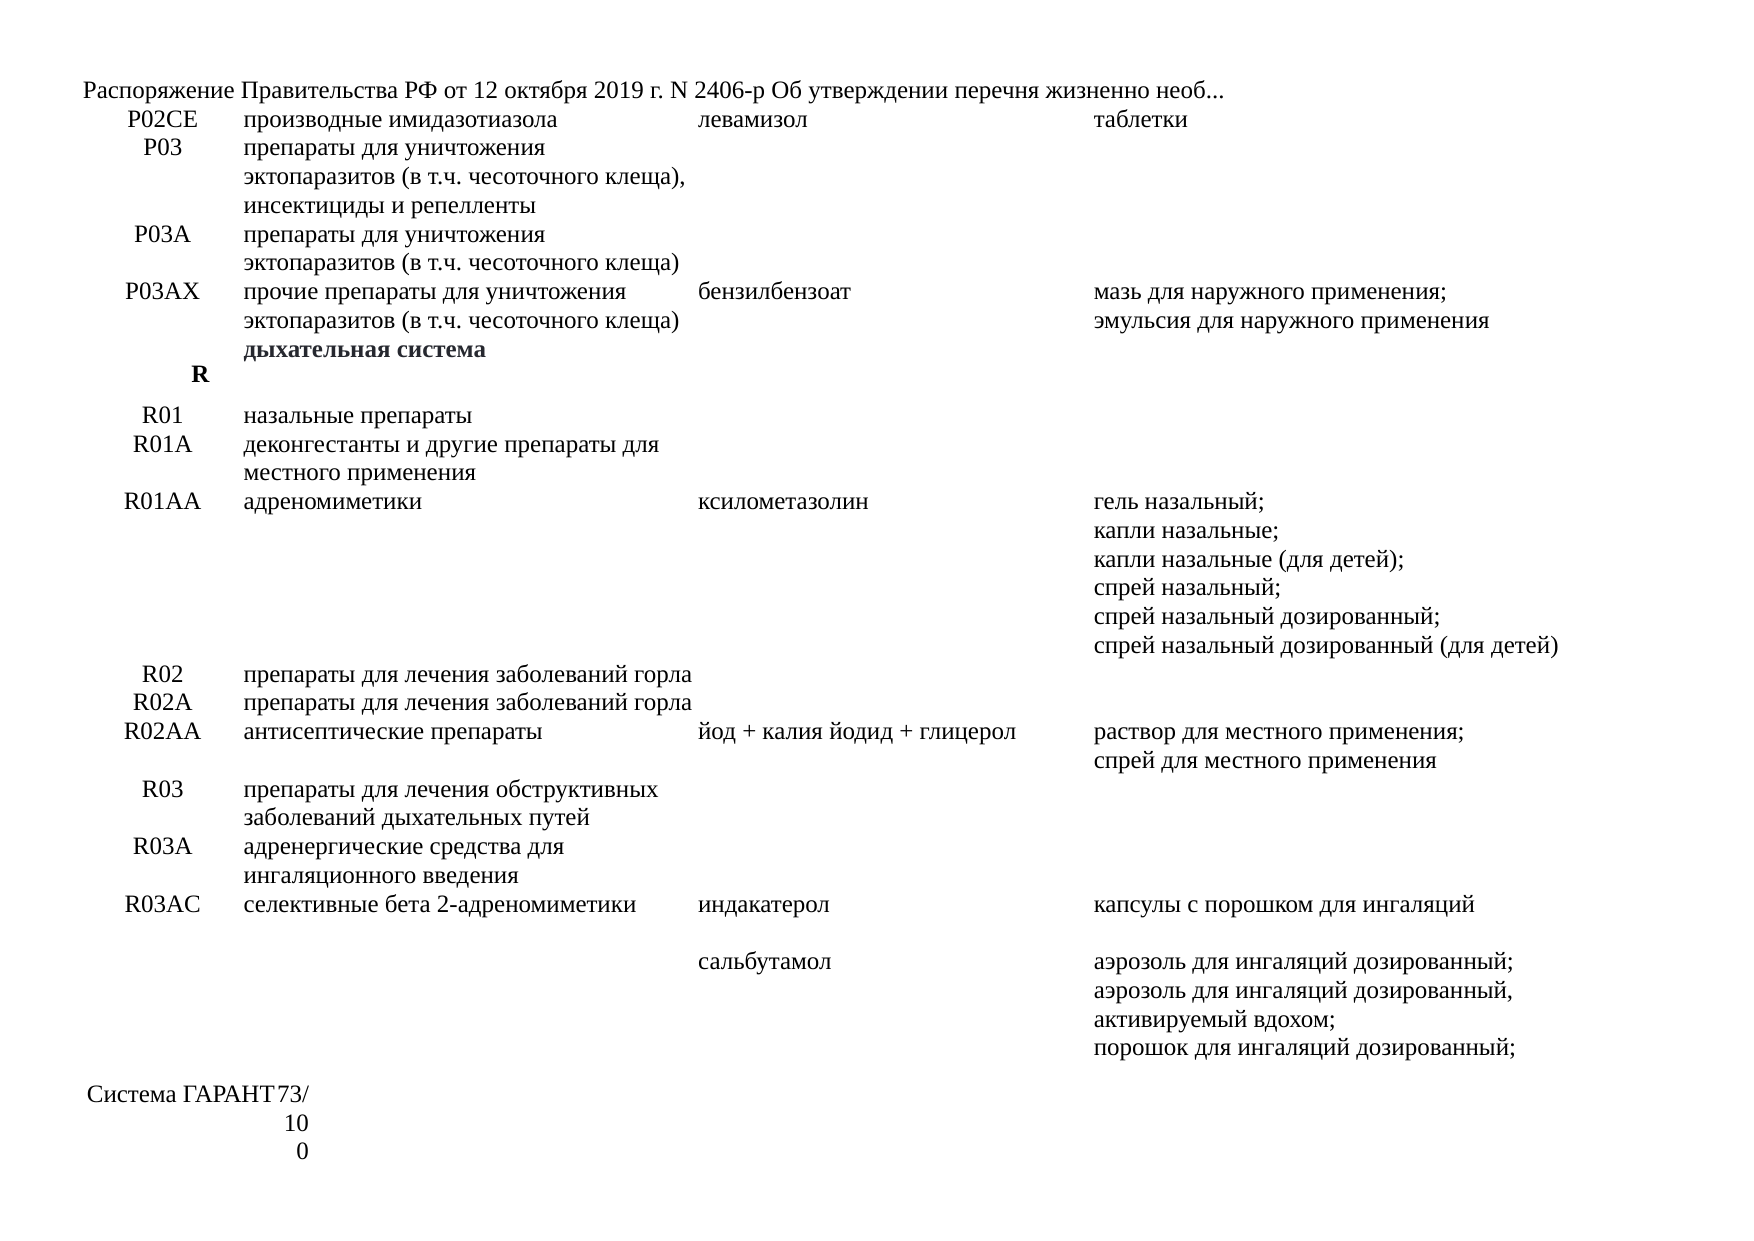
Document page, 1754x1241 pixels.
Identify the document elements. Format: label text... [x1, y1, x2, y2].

table_cell назальные препараты [242, 400, 697, 429]
table_cell [1093, 133, 1659, 219]
table_cell R03AC [83, 889, 242, 946]
table_cell ксилометазолин [697, 486, 1092, 659]
table_cell R01 [83, 400, 242, 429]
table_cell [697, 133, 1092, 219]
table_cell P03A [83, 219, 242, 276]
table_cell Р02СЕ [83, 104, 242, 132]
table_cell R01AA [83, 486, 242, 659]
table_cell левамизол [697, 104, 1092, 132]
table_cell [242, 946, 697, 1061]
table_cell адреномиметики [242, 486, 697, 659]
table_cell аэрозоль для ингаляций дозированный; аэрозоль для ингаляций дозированный, активируемый вдохом; порошок для ингаляций дозированный; [1093, 946, 1659, 1061]
table_cell [697, 688, 1092, 716]
table_cell [697, 400, 1092, 429]
table_cell R02AА [83, 716, 242, 774]
table_cell R03 [83, 774, 242, 831]
table_cell [697, 831, 1092, 889]
table_header дыхательная система [242, 334, 697, 400]
table_cell R01A [83, 429, 242, 486]
table_cell P03AX [83, 276, 242, 334]
table_cell R02A [83, 688, 242, 716]
table_cell препараты для лечения обструктивных заболеваний дыхательных путей [242, 774, 697, 831]
table_cell селективные бета 2-адреномиметики [242, 889, 697, 946]
table_cell сальбутамол [697, 946, 1092, 1061]
table_cell [1093, 429, 1659, 486]
table_cell препараты для лечения заболеваний горла [242, 688, 697, 716]
table_cell индакатерол [697, 889, 1092, 946]
table_cell деконгестанты и другие препараты для местного применения [242, 429, 697, 486]
table_cell [1093, 831, 1659, 889]
table_header [697, 334, 1092, 400]
table_cell йод + калия йодид + глицерол [697, 716, 1092, 774]
table_cell препараты для уничтожения эктопаразитов (в т.ч. чесоточного клеща) [242, 219, 697, 276]
table_cell [83, 946, 242, 1061]
table_cell R02 [83, 659, 242, 687]
table_cell гель назальный; капли назальные; капли назальные (для детей); спрей назальный; спрей назальный дозированный; спрей назальный дозированный (для детей) [1093, 486, 1659, 659]
table_cell производные имидазотиазола [242, 104, 697, 132]
table_cell [1093, 688, 1659, 716]
table_cell [697, 429, 1092, 486]
table_cell мазь для наружного применения; эмульсия для наружного применения [1093, 276, 1659, 334]
table_cell препараты для лечения заболеваний горла [242, 659, 697, 687]
table_cell [1093, 219, 1659, 276]
table_cell раствор для местного применения; спрей для местного применения [1093, 716, 1659, 774]
table_cell [697, 219, 1092, 276]
table_cell таблетки [1093, 104, 1659, 132]
table_cell антисептические препараты [242, 716, 697, 774]
table_cell [697, 774, 1092, 831]
table_cell [1093, 400, 1659, 429]
table_header R [83, 334, 242, 400]
table_cell [1093, 774, 1659, 831]
table_cell P03 [83, 133, 242, 219]
table_header [1093, 334, 1659, 400]
table_cell капсулы с порошком для ингаляций [1093, 889, 1659, 946]
table_cell препараты для уничтожения эктопаразитов (в т.ч. чесоточного клеща), инсектициды и репелленты [242, 133, 697, 219]
table_cell прочие препараты для уничтожения эктопаразитов (в т.ч. чесоточного клеща) [242, 276, 697, 334]
table_cell адренергические средства для ингаляционного введения [242, 831, 697, 889]
table_cell [1093, 659, 1659, 687]
table_cell [697, 659, 1092, 687]
table_cell бензилбензоат [697, 276, 1092, 334]
table_cell R03A [83, 831, 242, 889]
